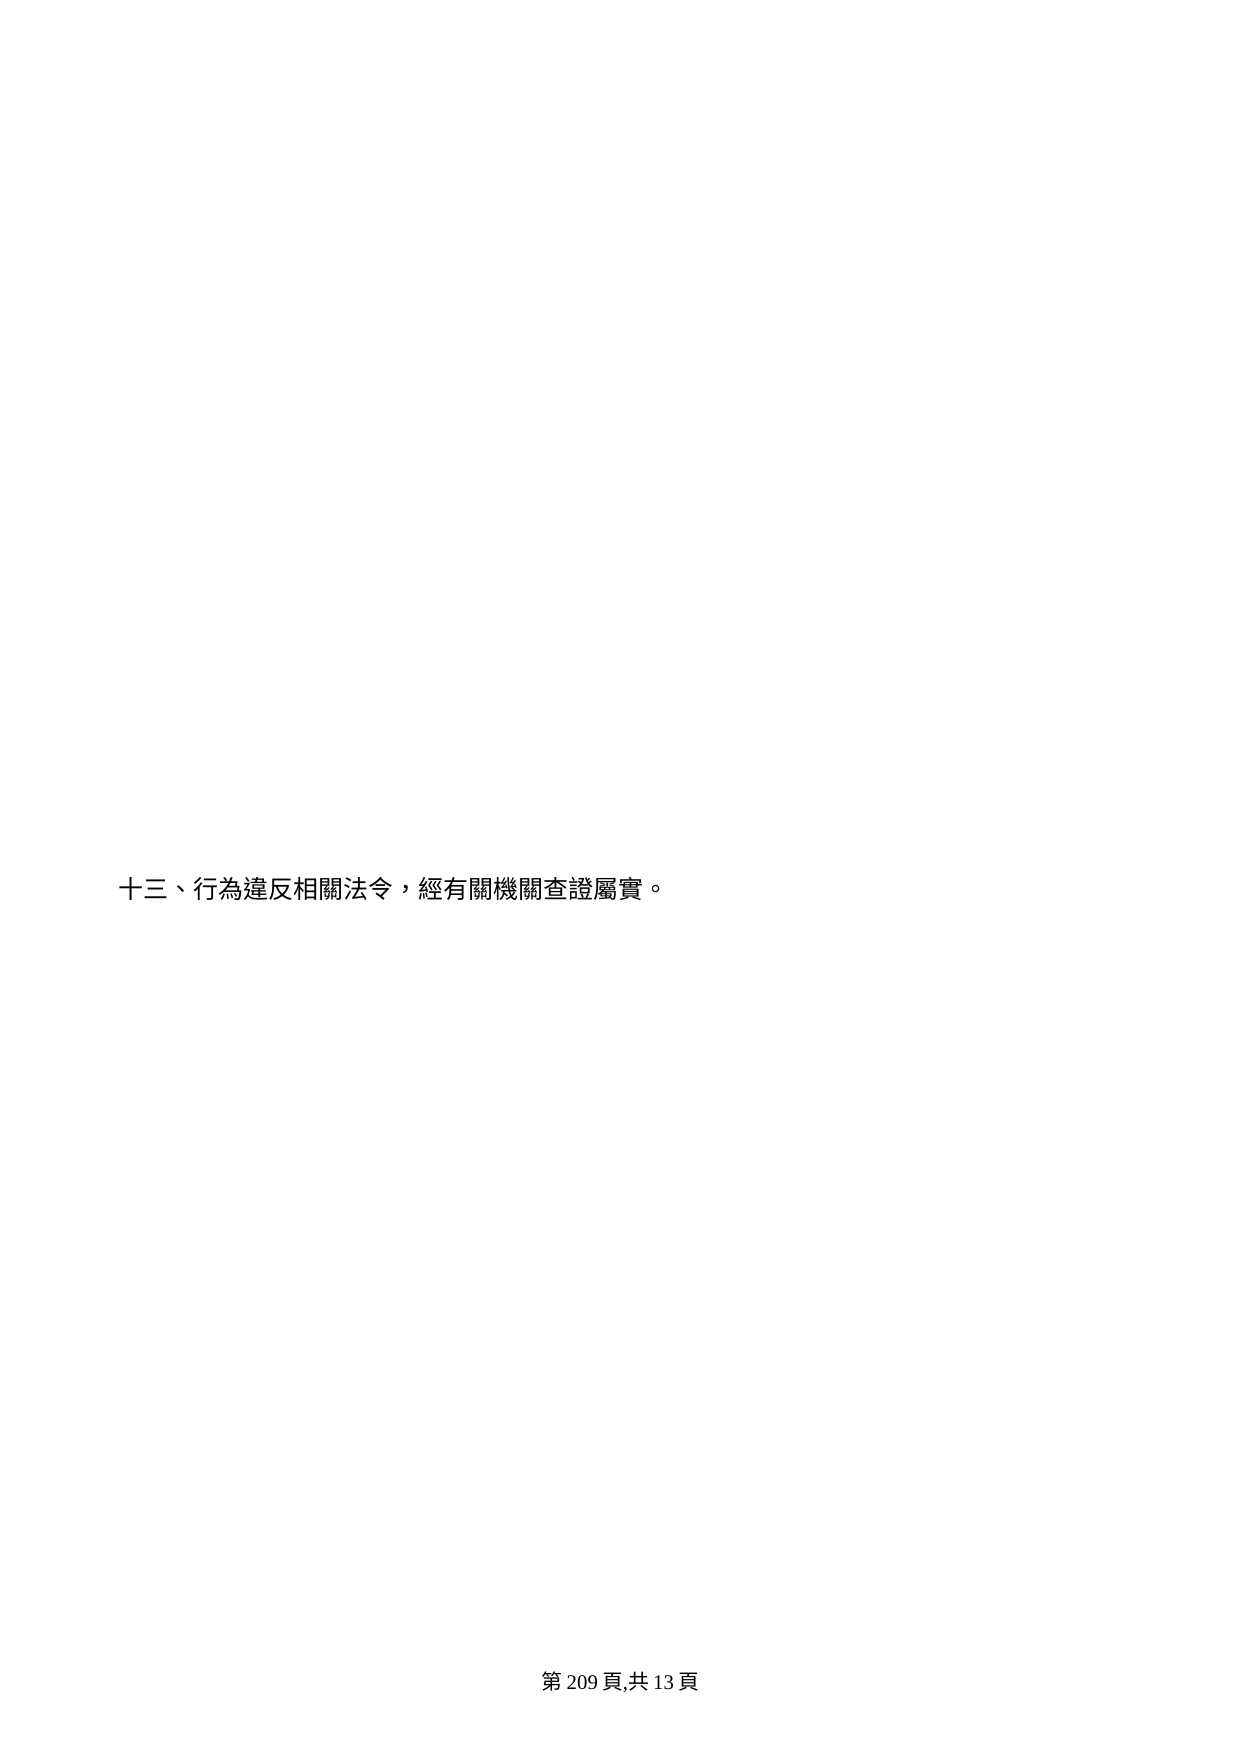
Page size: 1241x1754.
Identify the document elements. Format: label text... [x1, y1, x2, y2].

text 十三、行為違反相關法令，經有關機關查證屬實。 [118, 846, 1122, 908]
